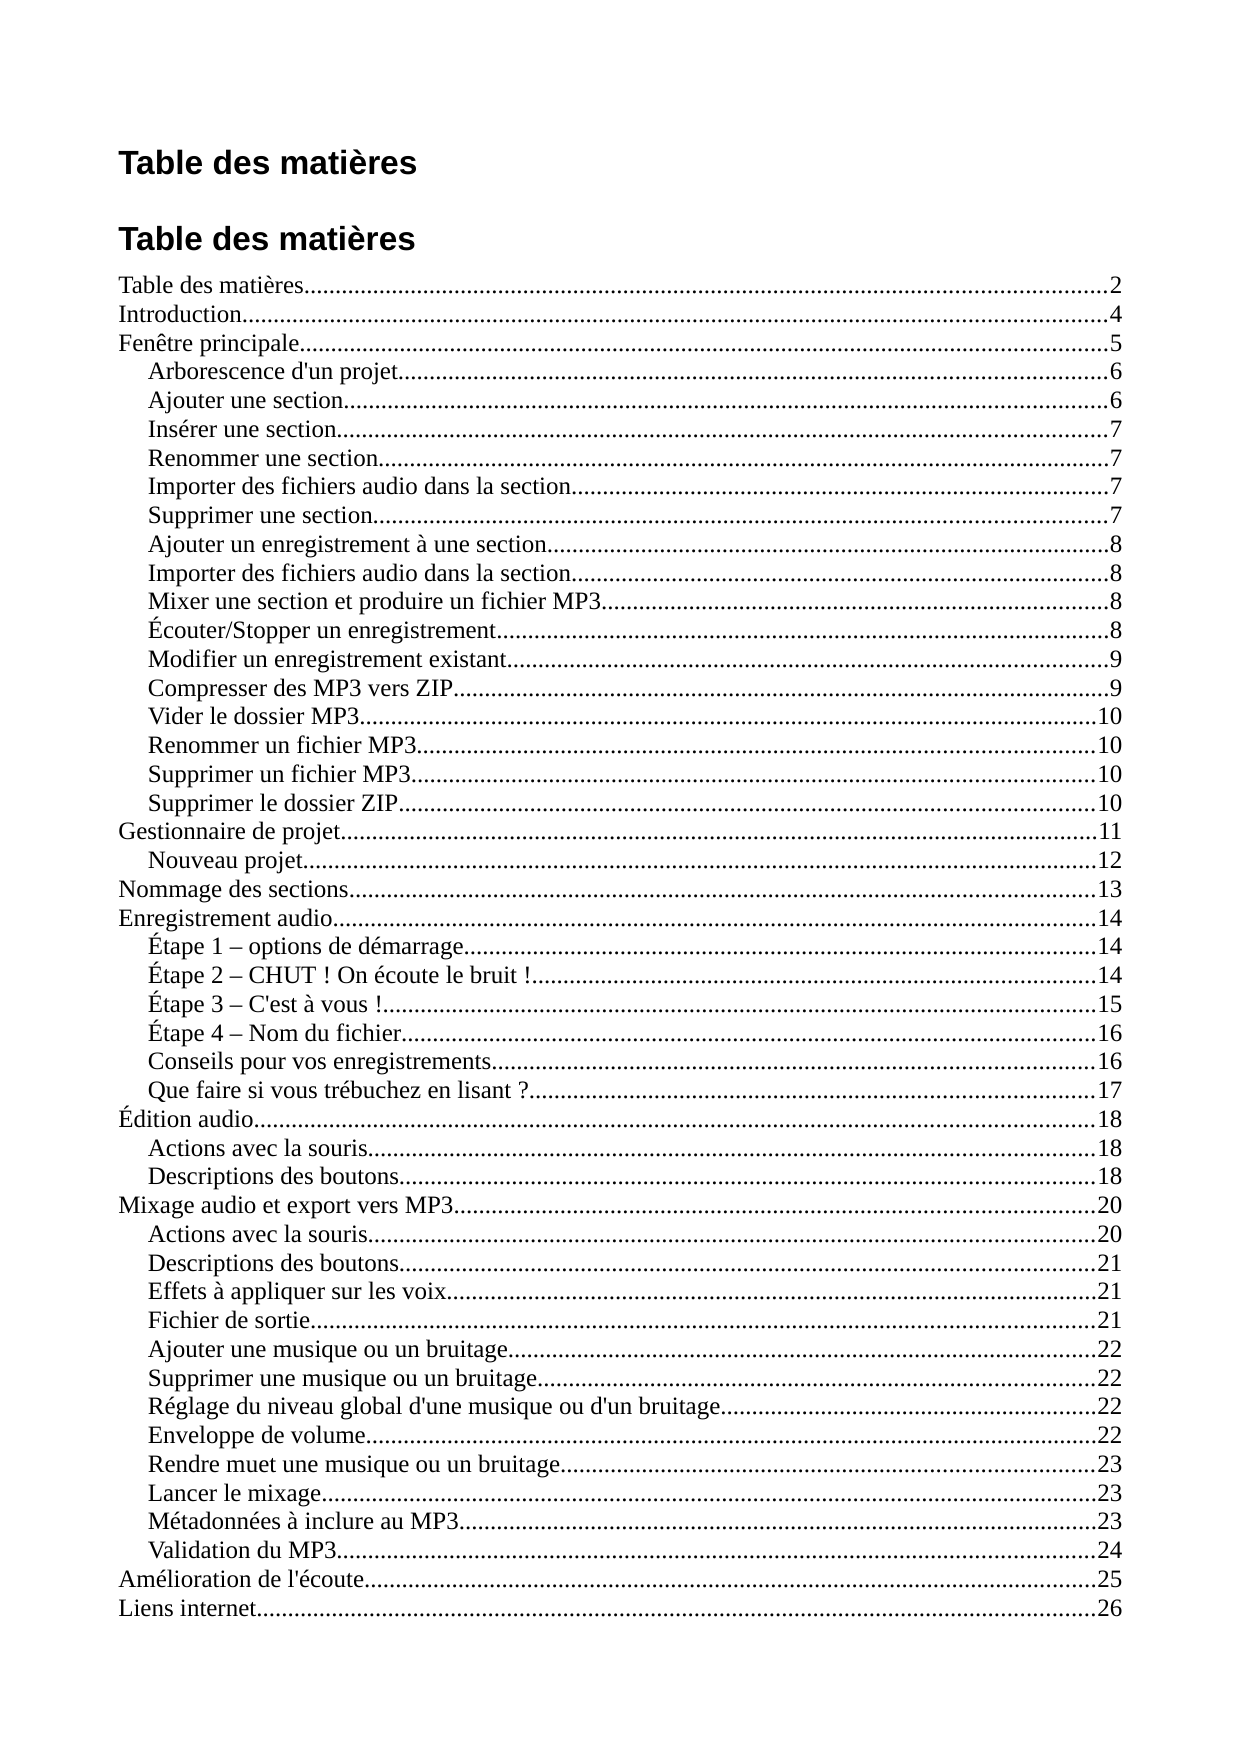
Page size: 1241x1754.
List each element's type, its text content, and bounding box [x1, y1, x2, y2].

text Effets à appliquer sur les voix 21 [148, 1276, 1122, 1305]
text Descriptions des boutons 18 [148, 1161, 1122, 1190]
text Que faire si vous trébuchez en lisant ? 17 [148, 1075, 1122, 1104]
text Nouveau projet 12 [148, 845, 1122, 874]
text Ajouter une section 6 [148, 385, 1122, 414]
text Modifier un enregistrement existant 9 [148, 644, 1122, 673]
text Introduction 4 [118, 299, 1122, 328]
text Mixer une section et produire un fichier MP3 8 [148, 586, 1122, 615]
text Réglage du niveau global d'une musique ou d'un bruitage 22 [148, 1391, 1122, 1420]
text Rendre muet une musique ou un bruitage 23 [148, 1449, 1122, 1478]
text Supprimer une section 7 [148, 500, 1122, 529]
text Édition audio 18 [118, 1104, 1122, 1133]
text Étape 2 – CHUT ! On écoute le bruit ! 14 [148, 960, 1122, 989]
text Supprimer un fichier MP3 10 [148, 759, 1122, 788]
text Renommer une section 7 [148, 443, 1122, 471]
text Ajouter un enregistrement à une section 8 [148, 529, 1122, 558]
text Conseils pour vos enregistrements 16 [148, 1046, 1122, 1075]
text Fenêtre principale 5 [118, 328, 1122, 356]
text Vider le dossier MP3 10 [148, 701, 1122, 730]
text Renommer un fichier MP3 10 [148, 730, 1122, 759]
text Validation du MP3 24 [148, 1535, 1122, 1564]
text Mixage audio et export vers MP3 20 [118, 1190, 1122, 1219]
text Lancer le mixage 23 [148, 1478, 1122, 1506]
text Actions avec la souris 20 [148, 1219, 1122, 1248]
subtitle Table des matières [118, 143, 1122, 182]
text Gestionnaire de projet 11 [118, 816, 1122, 845]
subtitle Table des matières [118, 219, 1122, 258]
text Insérer une section 7 [148, 414, 1122, 443]
text Métadonnées à inclure au MP3 23 [148, 1506, 1122, 1535]
text Étape 4 – Nom du fichier 16 [148, 1018, 1122, 1046]
text Table des matières 2 [118, 270, 1122, 299]
text Importer des fichiers audio dans la section 7 [148, 471, 1122, 500]
text Supprimer une musique ou un bruitage 22 [148, 1363, 1122, 1391]
text Supprimer le dossier ZIP 10 [148, 788, 1122, 816]
text Importer des fichiers audio dans la section 8 [148, 558, 1122, 586]
text Étape 1 – options de démarrage 14 [148, 931, 1122, 960]
text Fichier de sortie 21 [148, 1305, 1122, 1334]
text Enveloppe de volume 22 [148, 1420, 1122, 1449]
text Amélioration de l'écoute 25 [118, 1564, 1122, 1593]
text Liens internet 26 [118, 1593, 1122, 1621]
text Nommage des sections 13 [118, 874, 1122, 903]
text Étape 3 – C'est à vous ! 15 [148, 989, 1122, 1018]
text Enregistrement audio 14 [118, 903, 1122, 931]
text Actions avec la souris 18 [148, 1133, 1122, 1161]
text Descriptions des boutons 21 [148, 1248, 1122, 1276]
text Ajouter une musique ou un bruitage 22 [148, 1334, 1122, 1363]
text Compresser des MP3 vers ZIP 9 [148, 673, 1122, 701]
text Écouter/Stopper un enregistrement 8 [148, 615, 1122, 644]
text Arborescence d'un projet 6 [148, 356, 1122, 385]
